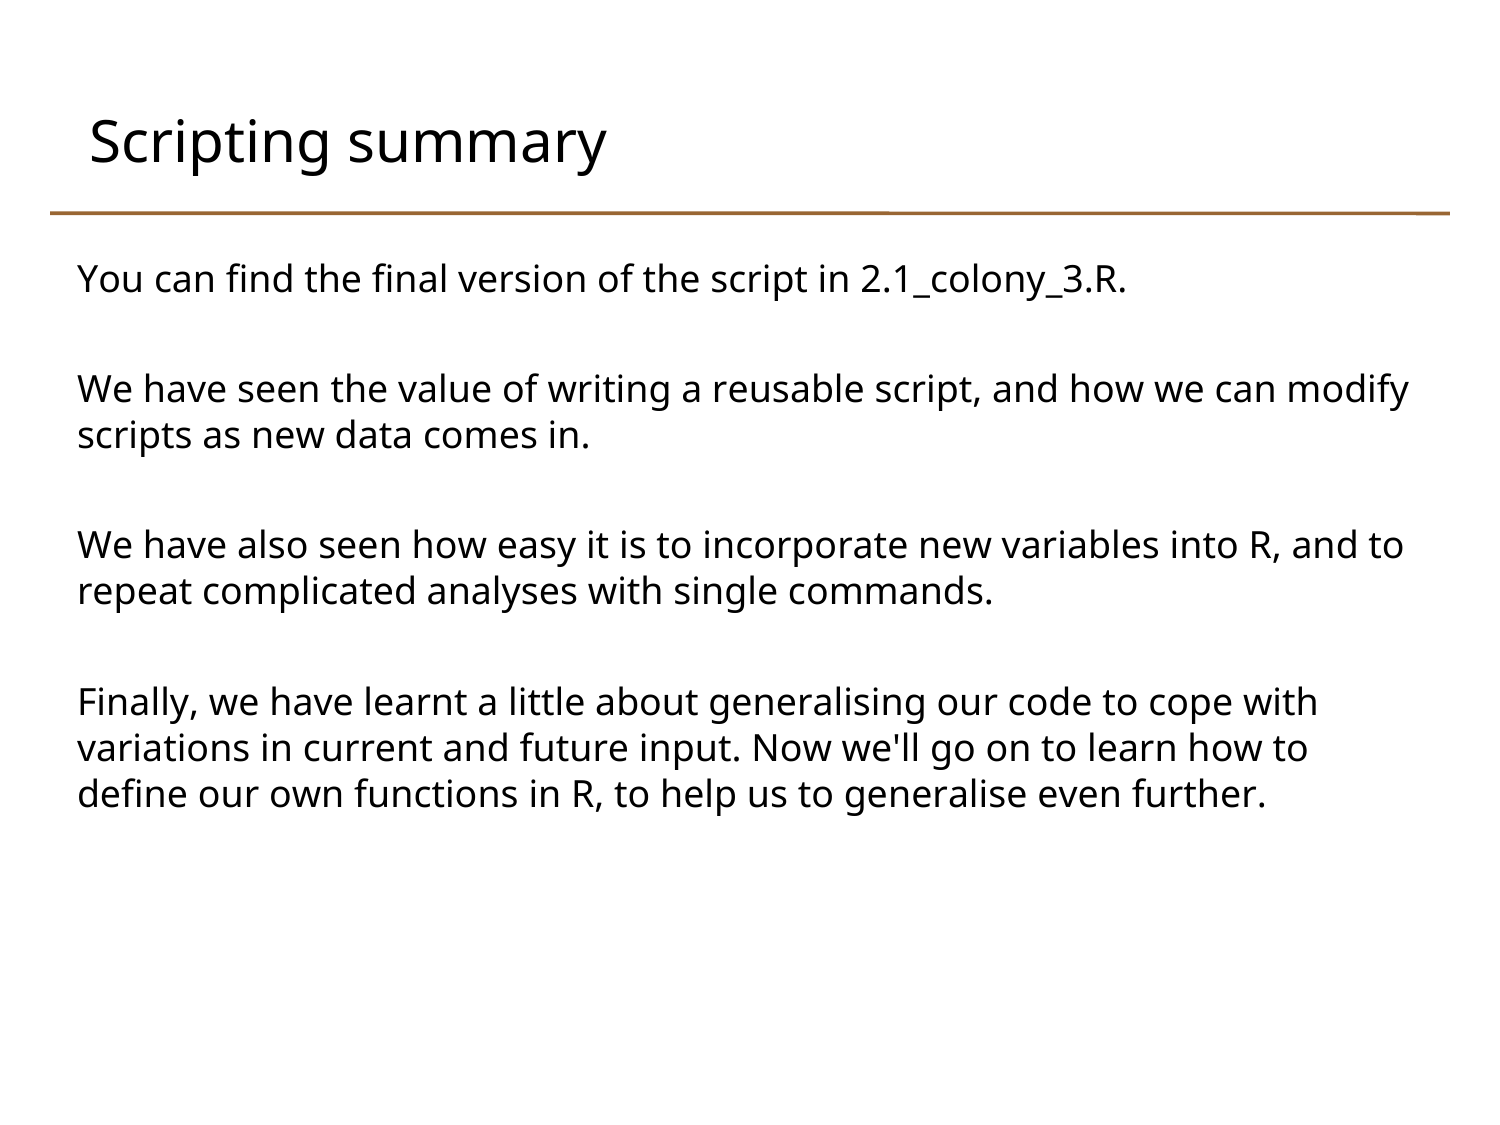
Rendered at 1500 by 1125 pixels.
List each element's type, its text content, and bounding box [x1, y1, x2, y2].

text_box Scripting summary [75, 44, 1425, 233]
text_box You can find the final version of the script in 2.1_colony_3.R. We have seen the value of writing a reusable script, and how we can modify scripts as new data comes in. We have also seen how easy it is to incorporate new variables into R, and to repeat complicated analyses with single commands. Finally, we have learnt a little about generalising our code to cope with variations in current and future input. Now we'll go on to learn how to define our own functions in R, to help us to generalise even further. [62, 246, 1434, 877]
